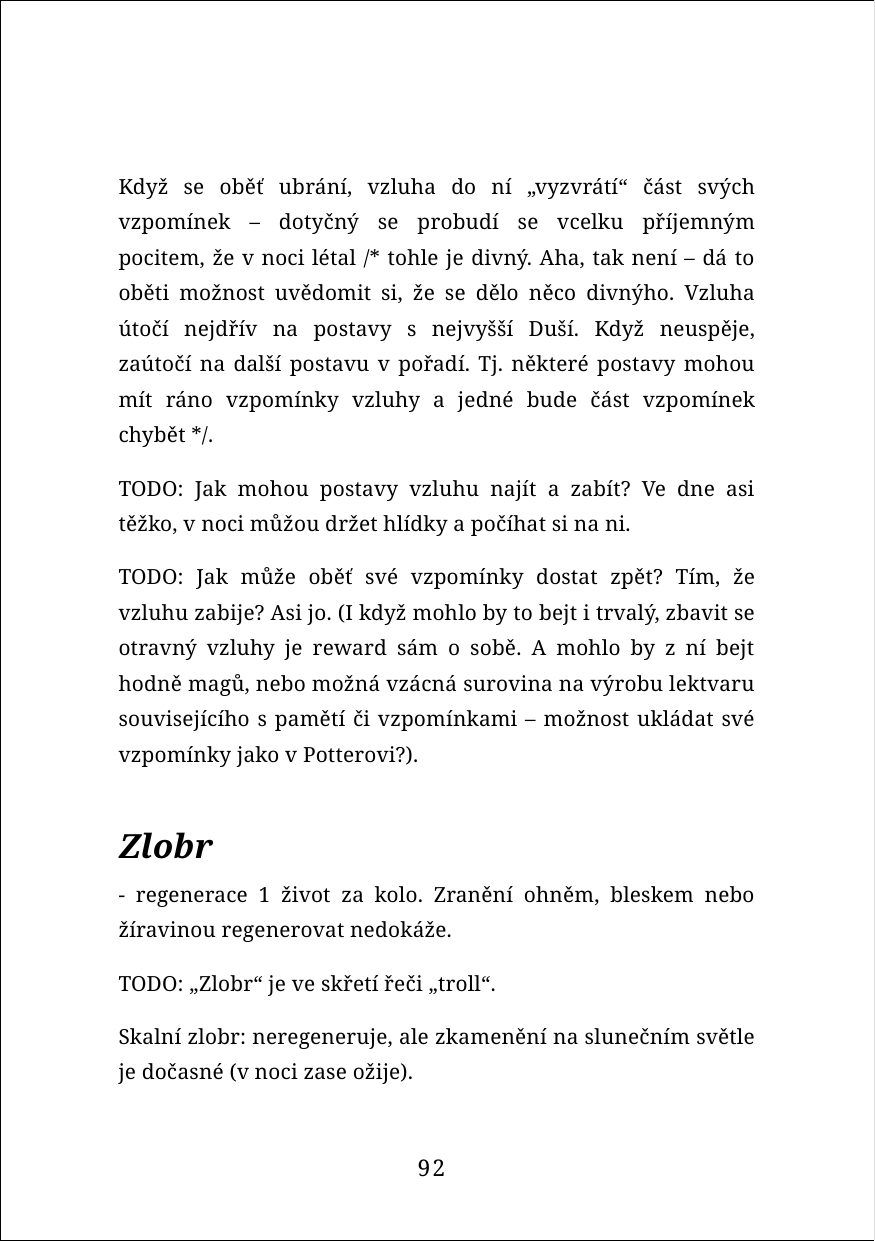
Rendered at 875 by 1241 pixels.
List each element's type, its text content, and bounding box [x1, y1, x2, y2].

subtitle Zlobr [118, 823, 756, 868]
text - regenerace 1 život za kolo. Zranění ohněm, bleskem nebo žíravinou regenerovat nedokáže. [118, 880, 756, 944]
text TODO: „Zlobr“ je ve skřetí řeči „troll“. [118, 969, 756, 997]
text TODO: Jak mohou postavy vzluhu najít a zabít? Ve dne asi těžko, v noci můžou držet hlídky a počíhat si na ni. [118, 474, 756, 538]
text TODO: Jak může oběť své vzpomínky dostat zpět? Tím, že vzluhu zabije? Asi jo. (I když mohlo by to bejt i trvalý, zbavit se otravný vzluhy je reward sám o sobě. A mohlo by z ní bejt hodně magů, nebo možná vzácná surovina na výrobu lektvaru souvisejícího s pamětí či vzpomínkami – možnost ukládat své vzpomínky jako v Potterovi?). [118, 562, 756, 768]
text Skalní zlobr: neregeneruje, ale zkamenění na slunečním světle je dočasné (v noci zase ožije). [118, 1022, 756, 1086]
text Když se oběť ubrání, vzluha do ní „vyzvrátí“ část svých vzpomínek – dotyčný se probudí se vcelku příjemným pocitem, že v noci létal /* tohle je divný. Aha, tak není – dá to oběti možnost uvědomit si, že se dělo něco divnýho. Vzluha útočí nejdřív na postavy s nejvyšší Duší. Když neuspěje, zaútočí na další postavu v pořadí. Tj. některé postavy mohou mít ráno vzpomínky vzluhy a jedné bude část vzpomínek chybět */. [118, 172, 756, 449]
